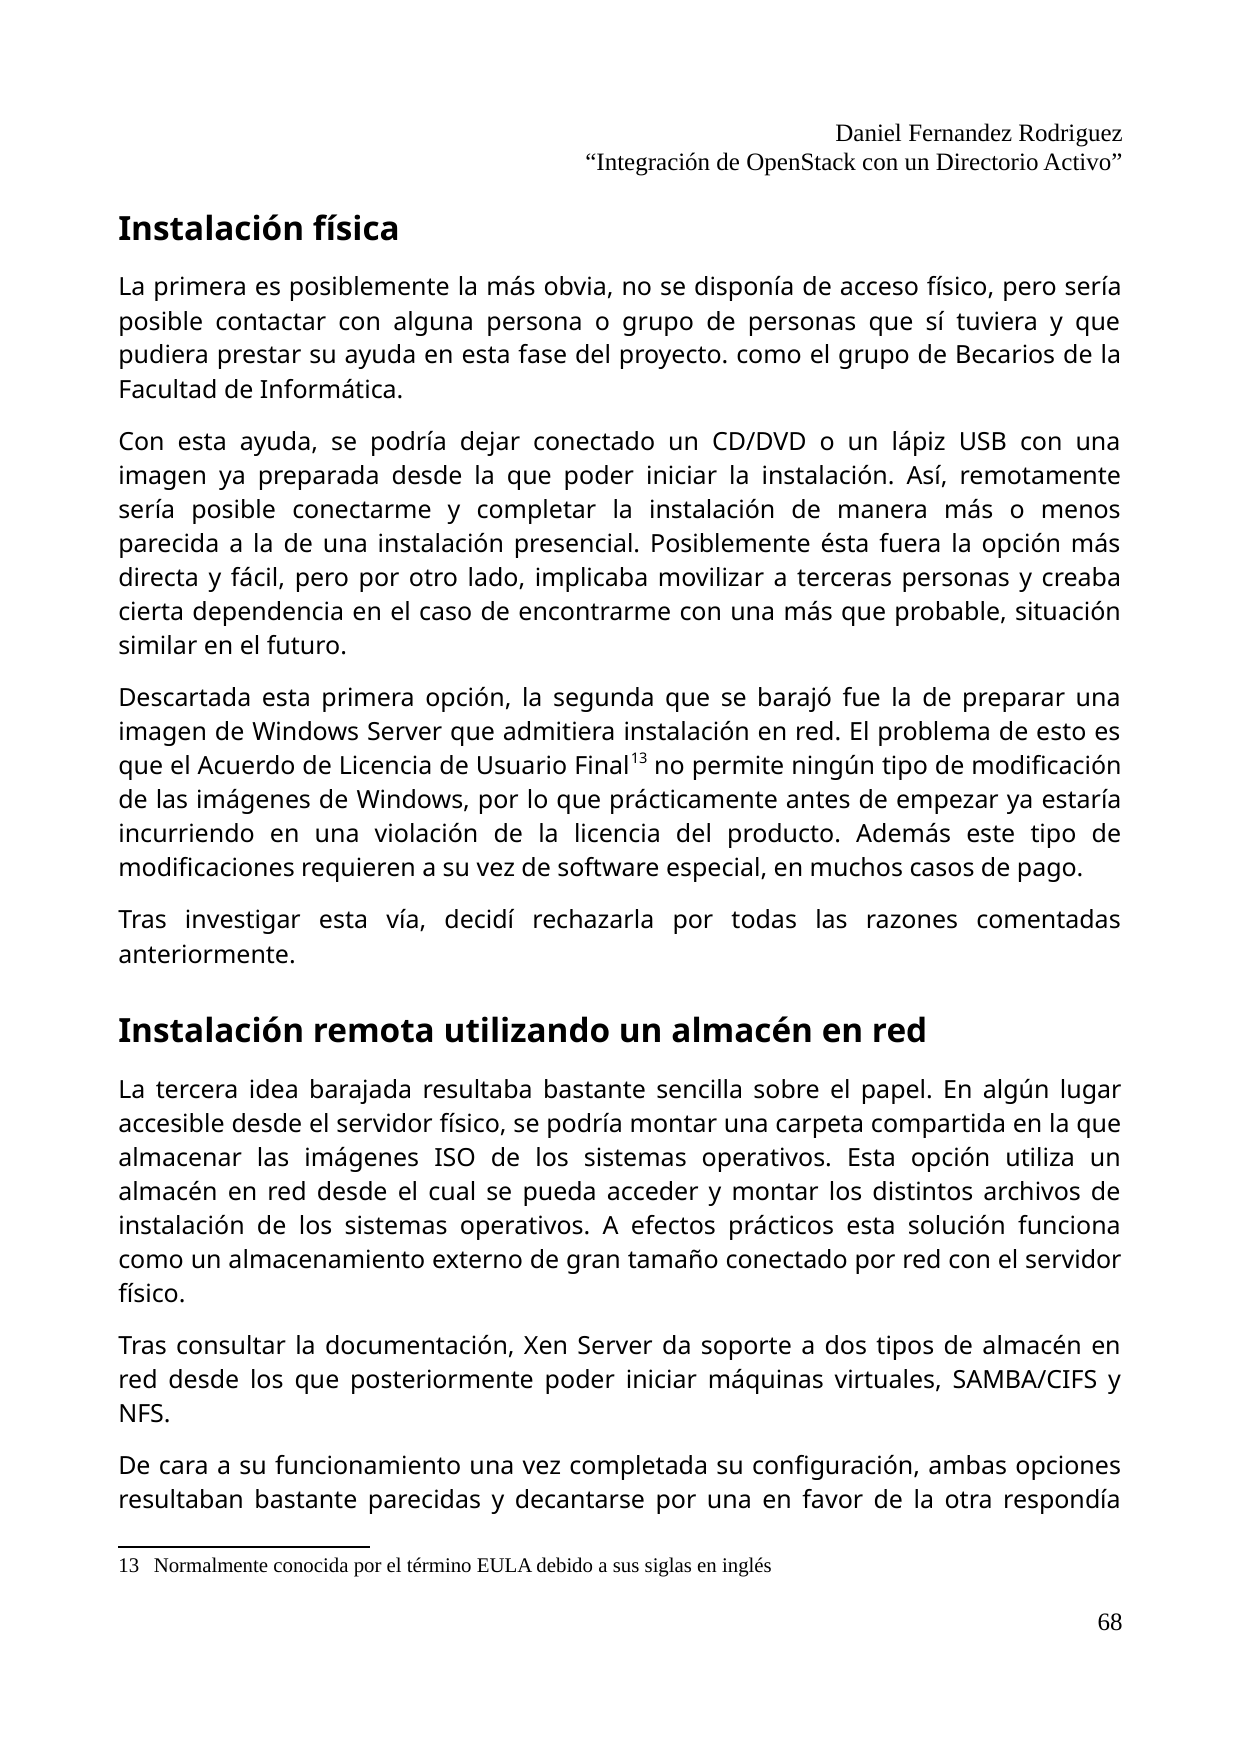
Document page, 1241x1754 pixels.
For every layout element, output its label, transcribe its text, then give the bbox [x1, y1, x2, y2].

text Tras consultar la documentación, Xen Server da soporte a dos tipos de almacén en red desde los que posteriormente poder iniciar máquinas virtuales, SAMBA/CIFS y NFS. [118, 1328, 1122, 1430]
text Tras investigar esta vía, decidí rechazarla por todas las razones comentadas anteriormente. [118, 902, 1122, 970]
subtitle Instalación física [118, 205, 1122, 251]
text Normalmente conocida por el término EULA debido a sus siglas en inglés [118, 1553, 1122, 1577]
text Descartada esta primera opción, la segunda que se barajó fue la de preparar una imagen de Windows Server que admitiera instalación en red. El problema de esto es que el Acuerdo de Licencia de Usuario Final no permite ningún tipo de modificación de las imágenes de Windows, por lo que prácticamente antes de empezar ya estaría incurriendo en una violación de la licencia del producto. Además este tipo de modificaciones requieren a su vez de software especial, en muchos casos de pago. [118, 680, 1122, 884]
subtitle Instalación remota utilizando un almacén en red [118, 1007, 1122, 1053]
text Con esta ayuda, se podría dejar conectado un CD/DVD o un lápiz USB con una imagen ya preparada desde la que poder iniciar la instalación. Así, remotamente sería posible conectarme y completar la instalación de manera más o menos parecida a la de una instalación presencial. Posiblemente ésta fuera la opción más directa y fácil, pero por otro lado, implicaba movilizar a terceras personas y creaba cierta dependencia en el caso de encontrarme con una más que probable, situación similar en el futuro. [118, 423, 1122, 662]
text La tercera idea barajada resultaba bastante sencilla sobre el papel. En algún lugar accesible desde el servidor físico, se podría montar una carpeta compartida en la que almacenar las imágenes ISO de los sistemas operativos. Esta opción utiliza un almacén en red desde el cual se pueda acceder y montar los distintos archivos de instalación de los sistemas operativos. A efectos prácticos esta solución funciona como un almacenamiento externo de gran tamaño conectado por red con el servidor físico. [118, 1071, 1122, 1310]
text La primera es posiblemente la más obvia, no se disponía de acceso físico, pero sería posible contactar con alguna persona o grupo de personas que sí tuviera y que pudiera prestar su ayuda en esta fase del proyecto. como el grupo de Becarios de la Facultad de Informática. [118, 269, 1122, 405]
text De cara a su funcionamiento una vez completada su configuración, ambas opciones resultaban bastante parecidas y decantarse por una en favor de la otra respondía [118, 1448, 1122, 1516]
